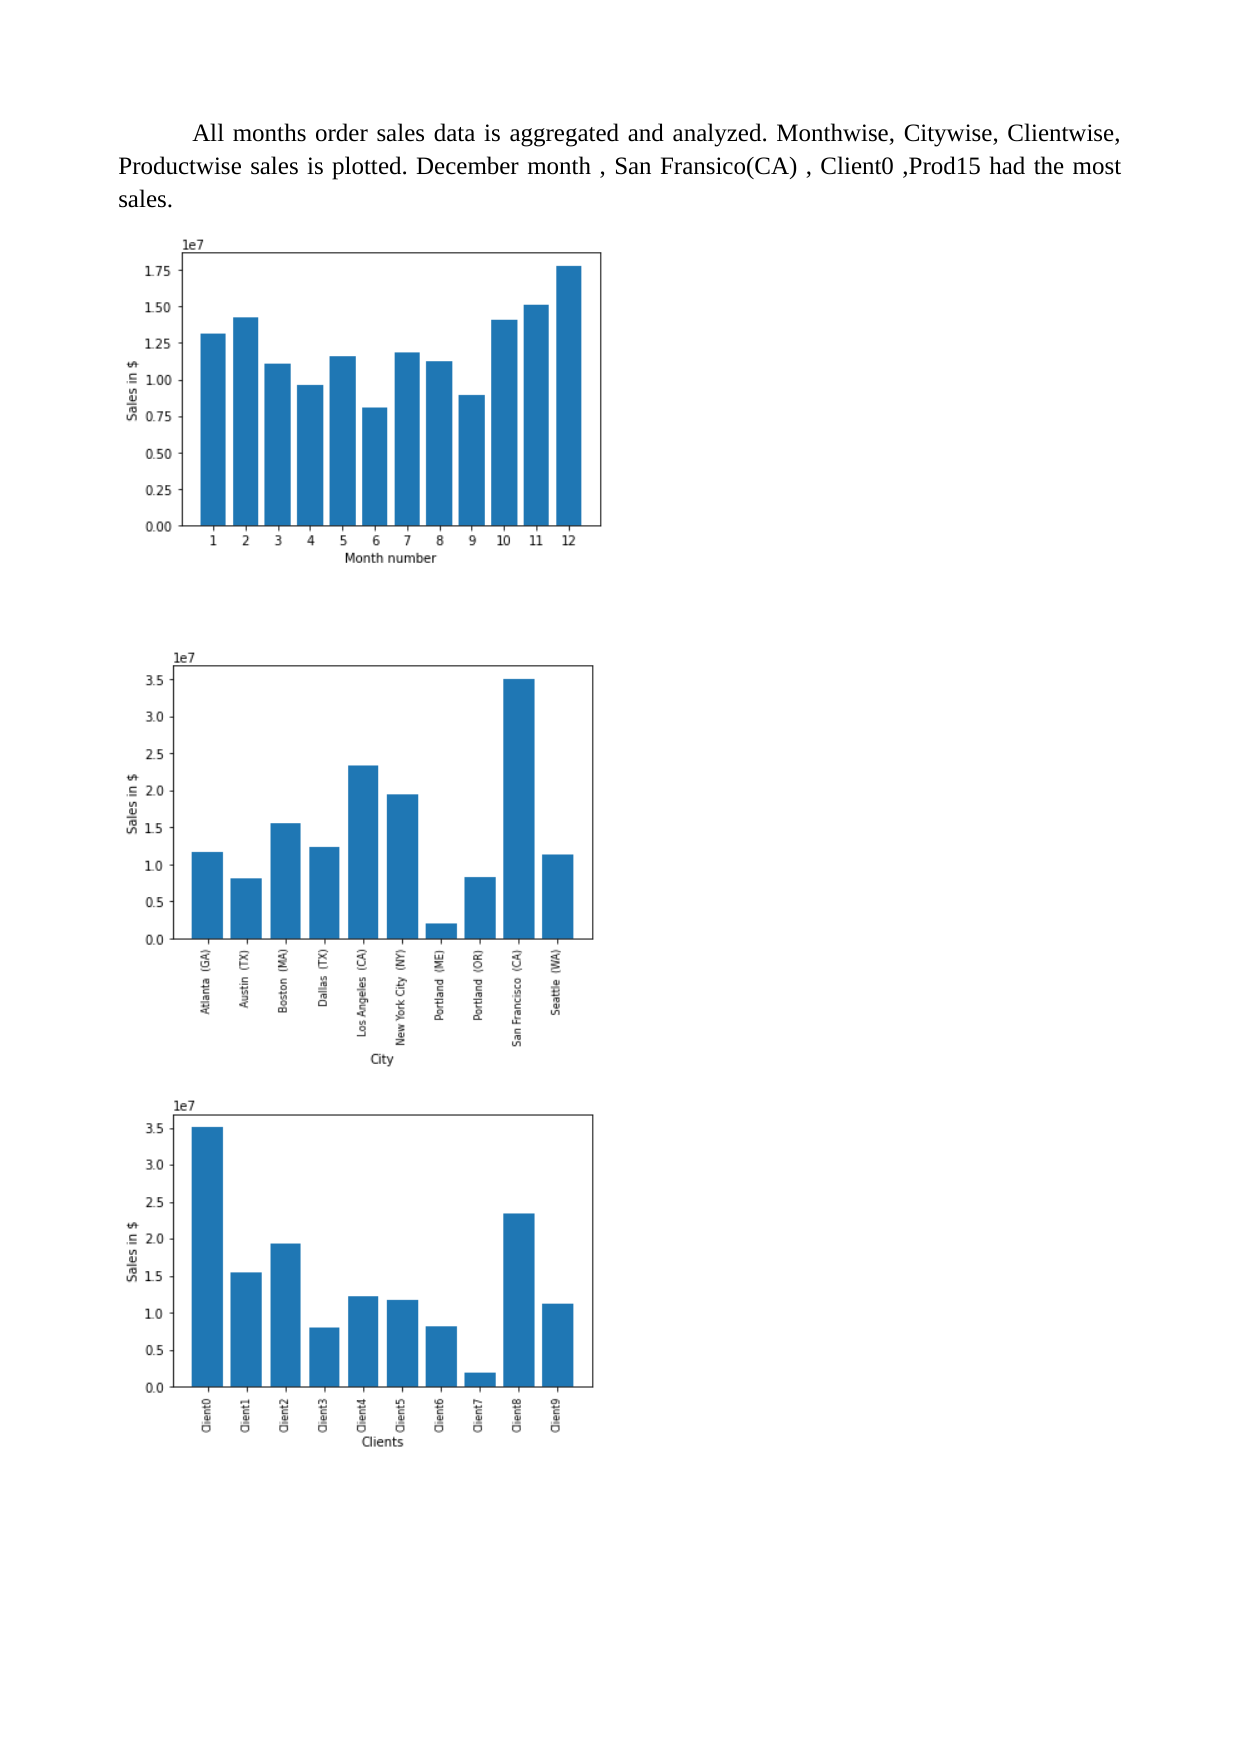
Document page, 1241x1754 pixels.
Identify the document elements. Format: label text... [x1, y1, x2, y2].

picture [118, 231, 609, 573]
text All months order sales data is aggregated and analyzed. Monthwise, Citywise, Clientwise, Productwise sales is plotted. December month , San Fransico(CA) , Client0 ,Prod15 had the most sales. [118, 118, 1122, 213]
picture [118, 1092, 601, 1458]
picture [118, 645, 601, 1074]
